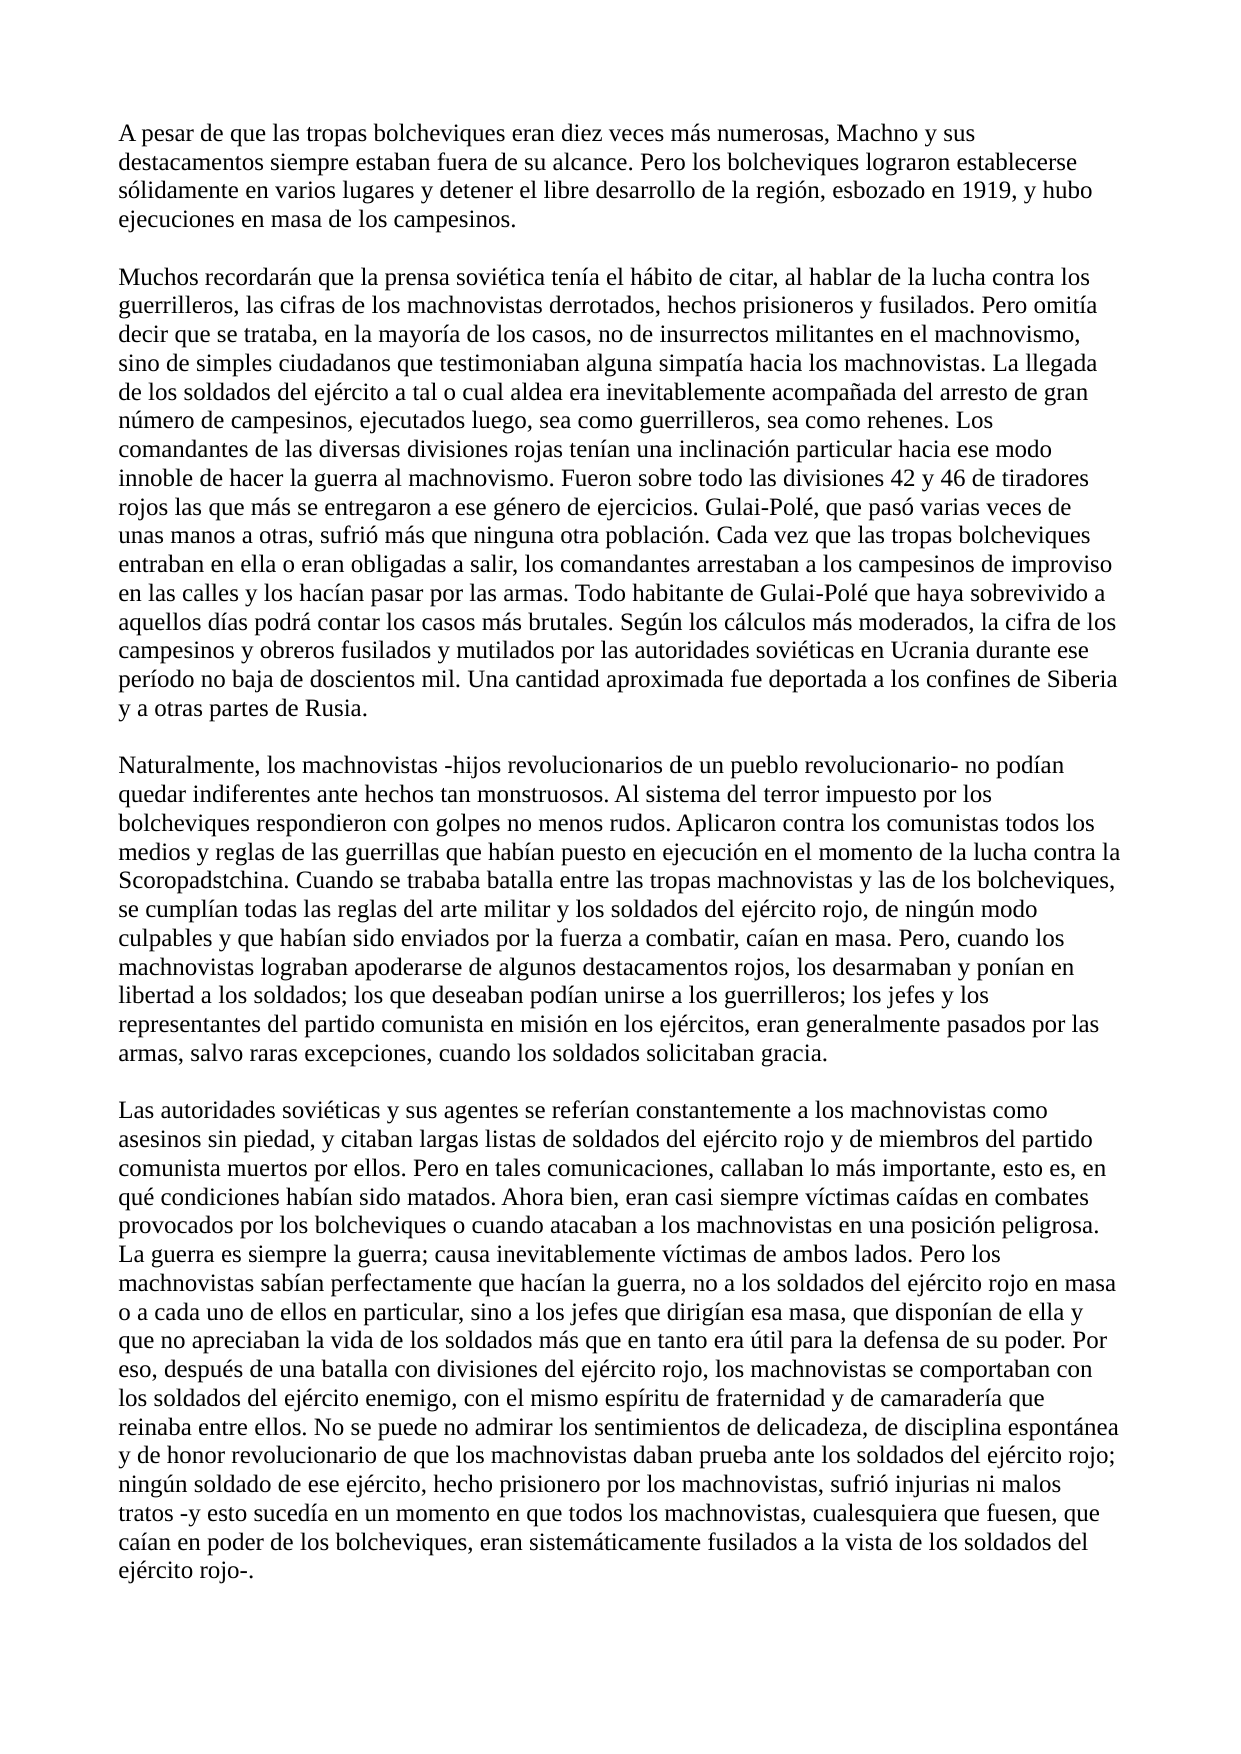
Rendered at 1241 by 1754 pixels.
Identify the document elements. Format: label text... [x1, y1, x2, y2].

text Muchos recordarán que la prensa soviética tenía el hábito de citar, al hablar de la lucha contra los guerrilleros, las cifras de los machnovistas derrotados, hechos prisioneros y fusilados. Pero omitía decir que se trataba, en la mayoría de los casos, no de insurrectos militantes en el machnovismo, sino de simples ciudadanos que testimoniaban alguna simpatía hacia los machnovistas. La llegada de los soldados del ejército a tal o cual aldea era inevitablemente acompañada del arresto de gran número de campesinos, ejecutados luego, sea como guerrilleros, sea como rehenes. Los comandantes de las diversas divisiones rojas tenían una inclinación particular hacia ese modo innoble de hacer la guerra al machnovismo. Fueron sobre todo las divisiones 42 y 46 de tiradores rojos las que más se entregaron a ese género de ejercicios. Gulai-Polé, que pasó varias veces de unas manos a otras, sufrió más que ninguna otra población. Cada vez que las tropas bolcheviques entraban en ella o eran obligadas a salir, los comandantes arrestaban a los campesinos de improviso en las calles y los hacían pasar por las armas. Todo habitante de Gulai-Polé que haya sobrevivido a aquellos días podrá contar los casos más brutales. Según los cálculos más moderados, la cifra de los campesinos y obreros fusilados y mutilados por las autoridades soviéticas en Ucrania durante ese período no baja de doscientos mil. Una cantidad aproximada fue deportada a los confines de Siberia y a otras partes de Rusia. [118, 262, 1122, 722]
text Naturalmente, los machnovistas -hijos revolucionarios de un pueblo revolucionario- no podían quedar indiferentes ante hechos tan monstruosos. Al sistema del terror impuesto por los bolcheviques respondieron con golpes no menos rudos. Aplicaron contra los comunistas todos los medios y reglas de las guerrillas que habían puesto en ejecución en el momento de la lucha contra la Scoropadstchina. Cuando se trababa batalla entre las tropas machnovistas y las de los bolcheviques, se cumplían todas las reglas del arte militar y los soldados del ejército rojo, de ningún modo culpables y que habían sido enviados por la fuerza a combatir, caían en masa. Pero, cuando los machnovistas lograban apoderarse de algunos destacamentos rojos, los desarmaban y ponían en libertad a los soldados; los que deseaban podían unirse a los guerrilleros; los jefes y los representantes del partido comunista en misión en los ejércitos, eran generalmente pasados por las armas, salvo raras excepciones, cuando los soldados solicitaban gracia. [118, 751, 1122, 1067]
text Las autoridades soviéticas y sus agentes se referían constantemente a los machnovistas como asesinos sin piedad, y citaban largas listas de soldados del ejército rojo y de miembros del partido comunista muertos por ellos. Pero en tales comunicaciones, callaban lo más importante, esto es, en qué condiciones habían sido matados. Ahora bien, eran casi siempre víctimas caídas en combates provocados por los bolcheviques o cuando atacaban a los machnovistas en una posición peligrosa. La guerra es siempre la guerra; causa inevitablemente víctimas de ambos lados. Pero los machnovistas sabían perfectamente que hacían la guerra, no a los soldados del ejército rojo en masa o a cada uno de ellos en particular, sino a los jefes que dirigían esa masa, que disponían de ella y que no apreciaban la vida de los soldados más que en tanto era útil para la defensa de su poder. Por eso, después de una batalla con divisiones del ejército rojo, los machnovistas se comportaban con los soldados del ejército enemigo, con el mismo espíritu de fraternidad y de camaradería que reinaba entre ellos. No se puede no admirar los sentimientos de delicadeza, de disciplina espontánea y de honor revolucionario de que los machnovistas daban prueba ante los soldados del ejército rojo; ningún soldado de ese ejército, hecho prisionero por los machnovistas, sufrió injurias ni malos tratos -y esto sucedía en un momento en que todos los machnovistas, cualesquiera que fuesen, que caían en poder de los bolcheviques, eran sistemáticamente fusilados a la vista de los soldados del ejército rojo-. [118, 1096, 1122, 1584]
text A pesar de que las tropas bolcheviques eran diez veces más numerosas, Machno y sus destacamentos siempre estaban fuera de su alcance. Pero los bolcheviques lograron establecerse sólidamente en varios lugares y detener el libre desarrollo de la región, esbozado en 1919, y hubo ejecuciones en masa de los campesinos. [118, 118, 1122, 233]
